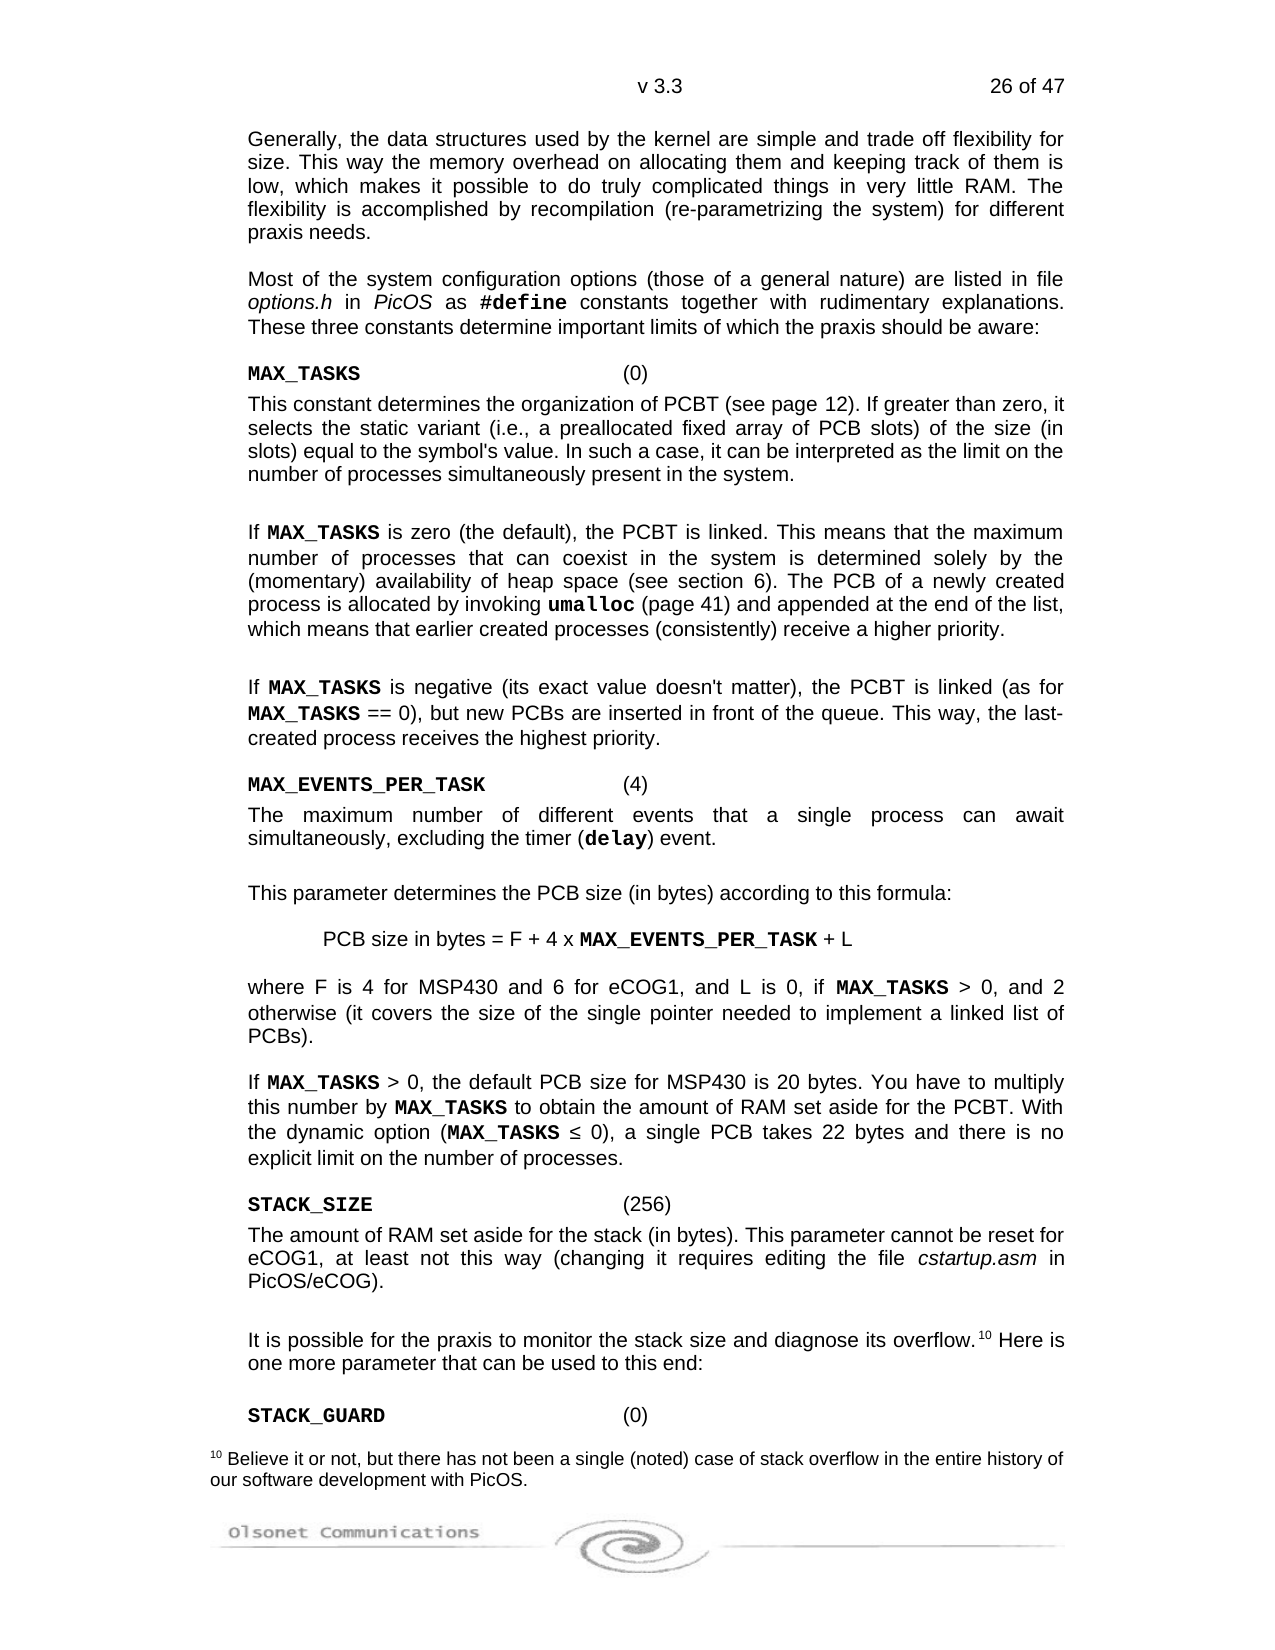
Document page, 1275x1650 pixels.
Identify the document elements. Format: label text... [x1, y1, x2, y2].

text STACK_GUARD (0) [248, 1404, 1065, 1429]
text STACK_SIZE (256) [248, 1192, 1065, 1218]
text If MAX_TASKS is negative (its exact value doesn't matter), the PCBT is linked (as for MAX_TASKS == 0), but new PCBs are inserted in front of the queue. This way, the last-created process receives the highest priority. [248, 676, 1065, 749]
text where F is 4 for MSP430 and 6 for eCOG1, and L is 0, if MAX_TASKS > 0, and 2 otherwise (it covers the size of the single pointer needed to implement a linked list of PCBs). [248, 976, 1065, 1047]
text If MAX_TASKS is zero (the default), the PCBT is linked. This means that the maximum number of processes that can coexist in the system is determined solely by the (momentary) availability of heap space (see section 6). The PCB of a newly created process is allocated by invoking umalloc (page 41) and appended at the end of the list, which means that earlier created processes (consistently) receive a higher priority. [248, 521, 1065, 641]
picture [210, 1504, 1065, 1596]
text This parameter determines the PCB size (in bytes) according to this formula: [248, 881, 1065, 904]
text Generally, the data structures used by the kernel are simple and trade off flexibility for size. This way the memory overhead on allocating them and keeping track of them is low, which makes it possible to do truly complicated things in very little RAM. The flexibility is accomplished by recompilation (re-parametrizing the system) for different praxis needs. [247, 128, 1065, 244]
text Believe it or not, but there has not been a single (noted) case of stack overflow in the entire history of our software development with PicOS. [210, 1448, 1065, 1490]
text PCB size in bytes = F + 4 x MAX_EVENTS_PER_TASK + L [248, 928, 1065, 953]
text MAX_TASKS (0) [248, 362, 1065, 387]
text Most of the system configuration options (those of a general nature) are listed in file options.h in PicOS as #define constants together with rudimentary explanations. These three constants determine important limits of which the praxis should be aware: [248, 267, 1065, 339]
text The amount of RAM set aside for the stack (in bytes). This parameter cannot be reset for eCOG1, at least not this way (changing it requires editing the file cstartup.asm in PicOS/eCOG). [248, 1223, 1065, 1293]
text If MAX_TASKS > 0, the default PCB size for MSP430 is 20 bytes. You have to multiply this number by MAX_TASKS to obtain the amount of RAM set aside for the PCBT. With the dynamic option (MAX_TASKS ≤ 0), a single PCB takes 22 bytes and there is no explicit limit on the number of processes. [248, 1071, 1065, 1169]
text The maximum number of different events that a single process can await simultaneously, excluding the timer (delay) event. [248, 804, 1065, 852]
text It is possible for the praxis to monitor the stack size and diagnose its overflow. Here is one more parameter that can be used to this end: [248, 1328, 1065, 1375]
text MAX_EVENTS_PER_TASK (4) [248, 773, 1065, 798]
text This constant determines the organization of PCBT (see page 12). If greater than zero, it selects the static variant (i.e., a preallocated fixed array of PCB slots) of the size (in slots) equal to the symbol's value. In such a case, it can be interpreted as the limit on the number of processes simultaneously present in the system. [248, 393, 1065, 486]
